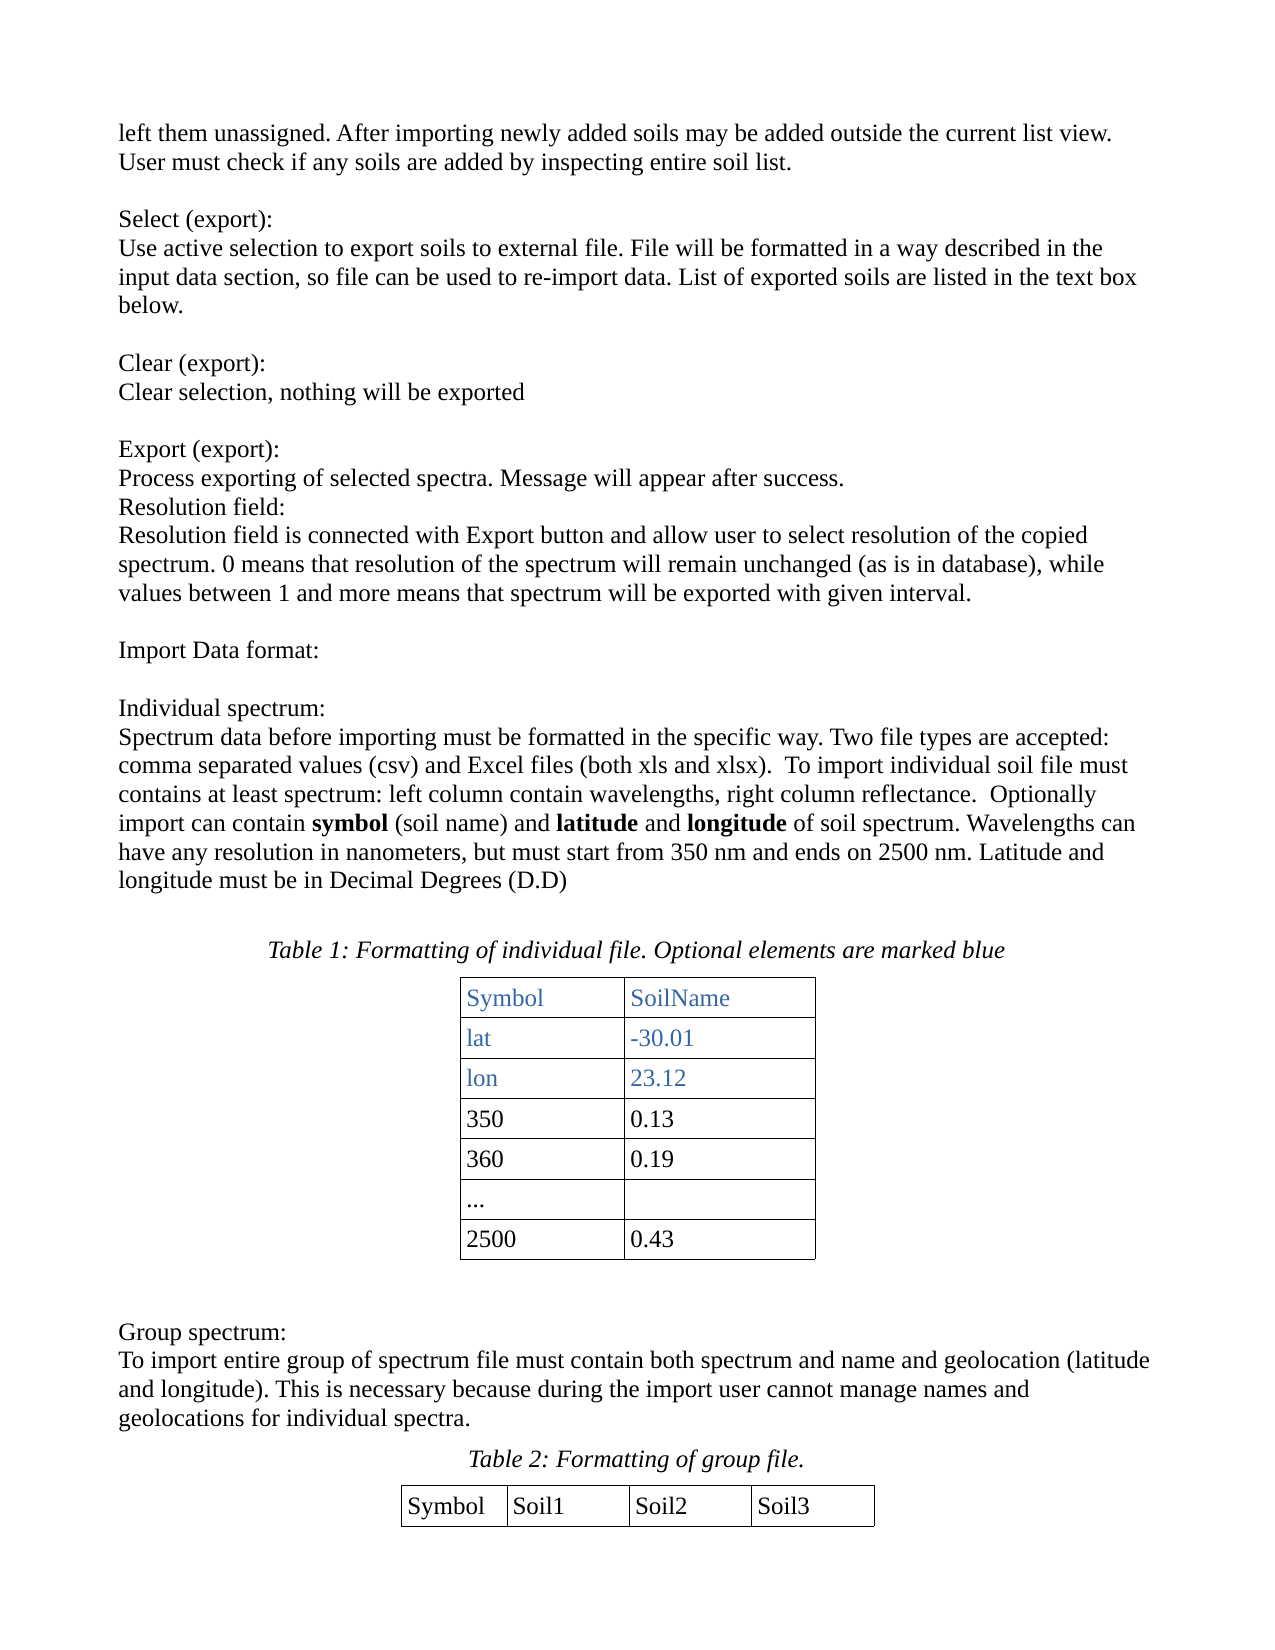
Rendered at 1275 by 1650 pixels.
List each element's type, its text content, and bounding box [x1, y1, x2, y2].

text Resolution field is connected with Export button and allow user to select resolution of the copied spectrum. 0 means that resolution of the spectrum will remain unchanged (as is in database), while values between 1 and more means that spectrum will be exported with given interval. [118, 521, 1157, 607]
table_cell 0.43 [625, 1220, 815, 1259]
text Import Data format: [118, 636, 1157, 664]
text Group spectrum: [118, 1317, 1157, 1345]
text To import entire group of spectrum file must contain both spectrum and name and geolocation (latitude and longitude). This is necessary because during the import user cannot manage names and geolocations for individual spectra. [118, 1345, 1157, 1432]
text Resolution field: [118, 492, 1157, 521]
text Select (export): [118, 204, 1157, 233]
table_header Symbol [461, 978, 624, 1017]
table_cell lat [461, 1018, 624, 1057]
table_header Soil1 [508, 1486, 629, 1526]
table_header Soil3 [752, 1486, 874, 1526]
text Use active selection to export soils to external file. File will be formatted in a way described in the input data section, so file can be used to re-import data. List of exported soils are listed in the text box below. [118, 233, 1157, 319]
table_header Soil2 [630, 1486, 751, 1526]
text Table 2: Formatting of group file. [118, 1444, 1157, 1473]
text Table 1: Formatting of individual file. Optional elements are marked blue [118, 936, 1157, 964]
text Process exporting of selected spectra. Message will appear after success. [118, 463, 1157, 492]
table_cell 2500 [461, 1220, 624, 1259]
table_cell 350 [461, 1099, 624, 1138]
text Clear selection, nothing will be exported [118, 377, 1157, 406]
table_cell -30.01 [625, 1018, 815, 1057]
table_cell [625, 1180, 815, 1219]
text Spectrum data before importing must be formatted in the specific way. Two file types are accepted: comma separated values (csv) and Excel files (both xls and xlsx). To import individual soil file must contains at least spectrum: left column contain wavelengths, right column reflectance. Optionally import can contain symbol (soil name) and latitude and longitude of soil spectrum. Wavelengths can have any resolution in nanometers, but must start from 350 nm and ends on 2500 nm. Latitude and longitude must be in Decimal Degrees (D.D) [118, 722, 1157, 894]
table_cell 0.13 [625, 1099, 815, 1138]
text Individual spectrum: [118, 693, 1157, 722]
table_cell 0.19 [625, 1139, 815, 1178]
table_header SoilName [625, 978, 815, 1017]
text Export (export): [118, 434, 1157, 463]
table_cell 360 [461, 1139, 624, 1178]
table_cell ... [461, 1180, 624, 1219]
table_cell 23.12 [625, 1059, 815, 1098]
text Clear (export): [118, 348, 1157, 377]
table_cell lon [461, 1059, 624, 1098]
text left them unassigned. After importing newly added soils may be added outside the current list view. User must check if any soils are added by inspecting entire soil list. [118, 118, 1157, 176]
table_header Symbol [402, 1486, 507, 1526]
